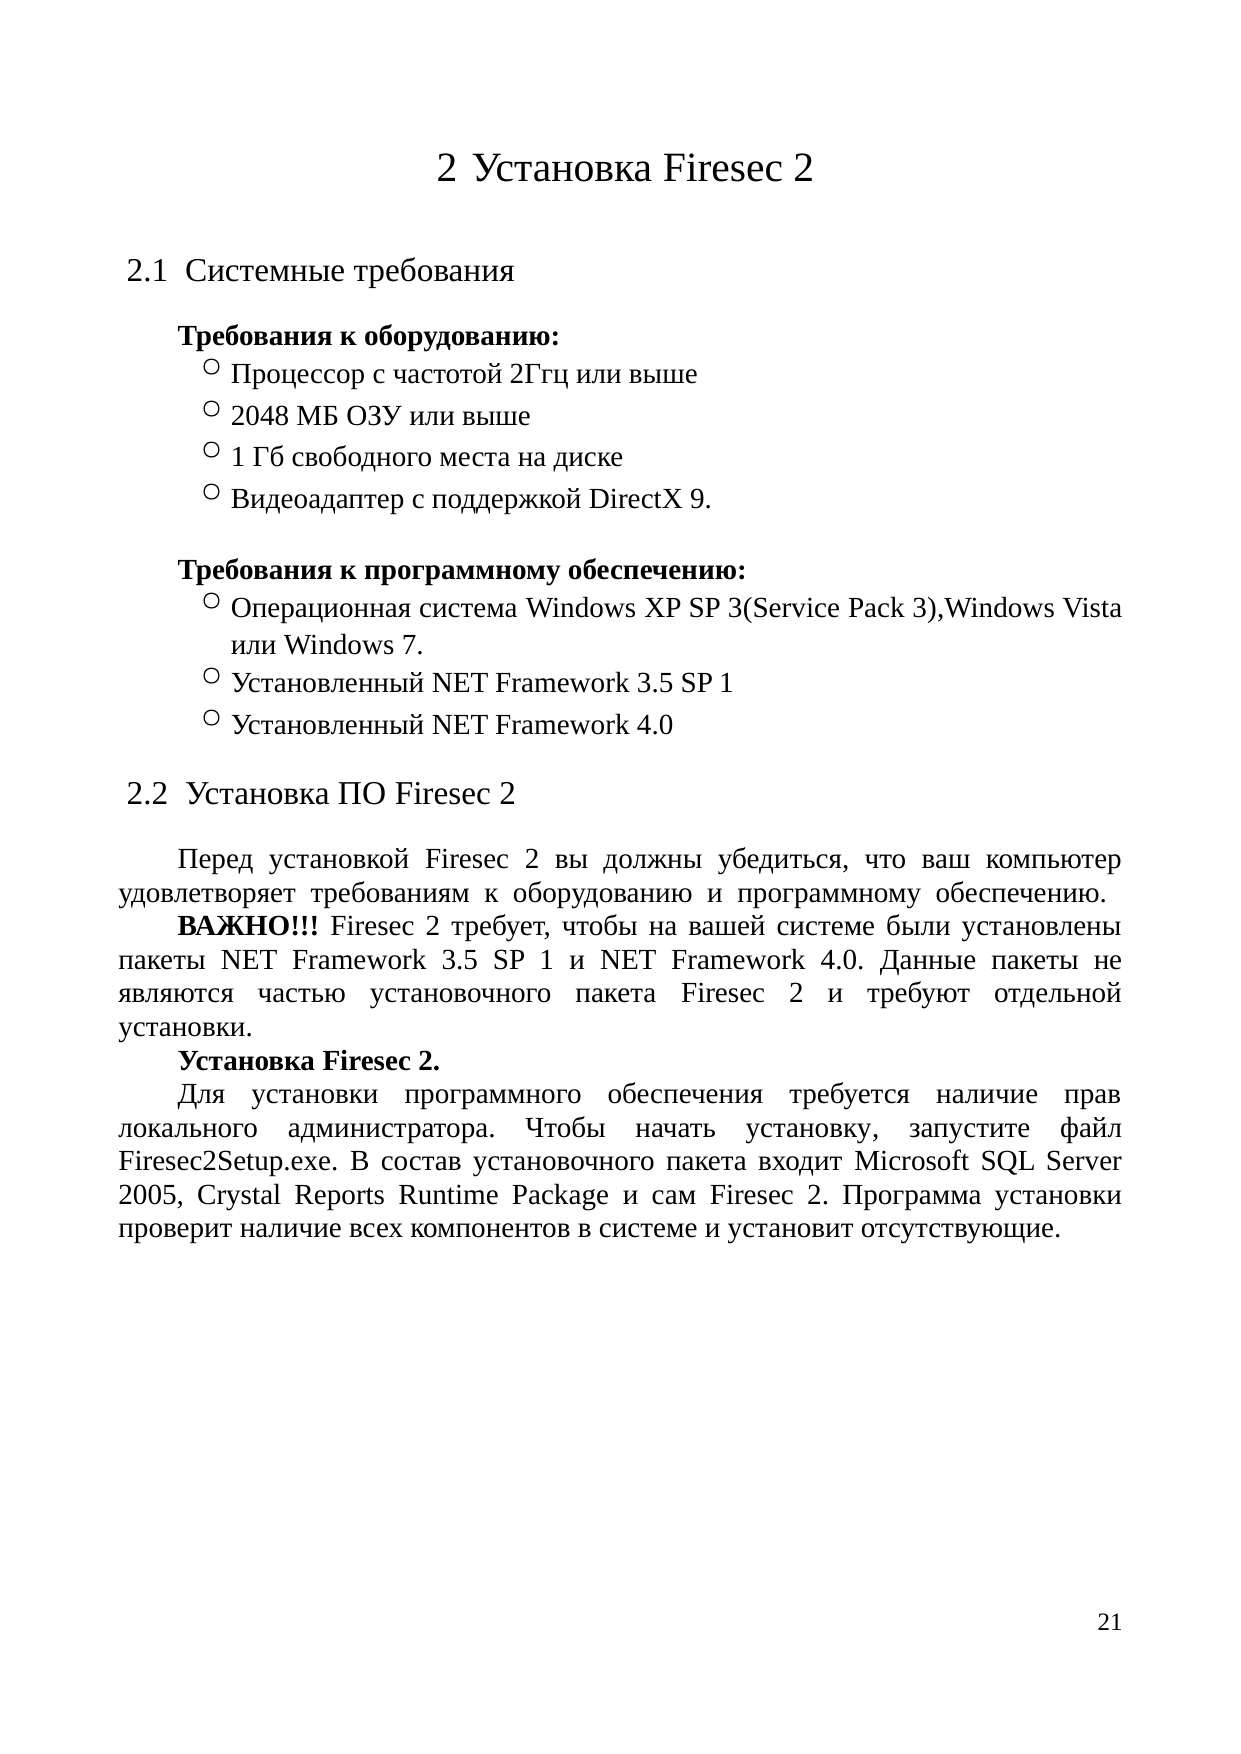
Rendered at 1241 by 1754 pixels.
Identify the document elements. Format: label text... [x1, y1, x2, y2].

text Требования к программному обеспечению: [118, 518, 1122, 586]
list Установленный NET Framework 4.0 [193, 702, 1122, 744]
text Для установки программного обеспечения требуется наличие прав локального администратора. Чтобы начать установку, запустите файл Firesec2Setup.exe. В состав установочного пакета входит Microsoft SQL Server 2005, Crystal Reports Runtime Package и сам Firesec 2. Программа установки проверит наличие всех компонентов в системе и установит отсутствующие. [118, 1076, 1122, 1244]
text Перед установкой Firesec 2 вы должны убедиться, что ваш компьютер удовлетворяет требованиям к оборудованию и программному обеспечению. ВАЖНО!!! Firesec 2 требует, чтобы на вашей системе были установлены пакеты NET Framework 3.5 SP 1 и NET Framework 4.0. Данные пакеты не являются частью установочного пакета Firesec 2 и требуют отдельной установки. [118, 841, 1122, 1043]
list 2048 МБ ОЗУ или выше [193, 393, 1122, 435]
subtitle Системные требования [118, 250, 1122, 289]
list 1 Гб свободного места на диске [193, 435, 1122, 477]
subtitle Установка Firesec 2 [118, 143, 1122, 191]
list Операционная система Windows XP SP 3(Service Pack 3),Windows Vista или Windows 7. [193, 586, 1122, 661]
list Установленный NET Framework 3.5 SP 1 [193, 661, 1122, 702]
list Процессор с частотой 2Ггц или выше [193, 352, 1122, 393]
list Видеоадаптер с поддержкой DirectX 9. [193, 477, 1122, 518]
text Требования к оборудованию: [118, 318, 1122, 352]
text Установка Firesec 2. [118, 1043, 1122, 1076]
subtitle Установка ПО Firesec 2 [118, 773, 1122, 812]
